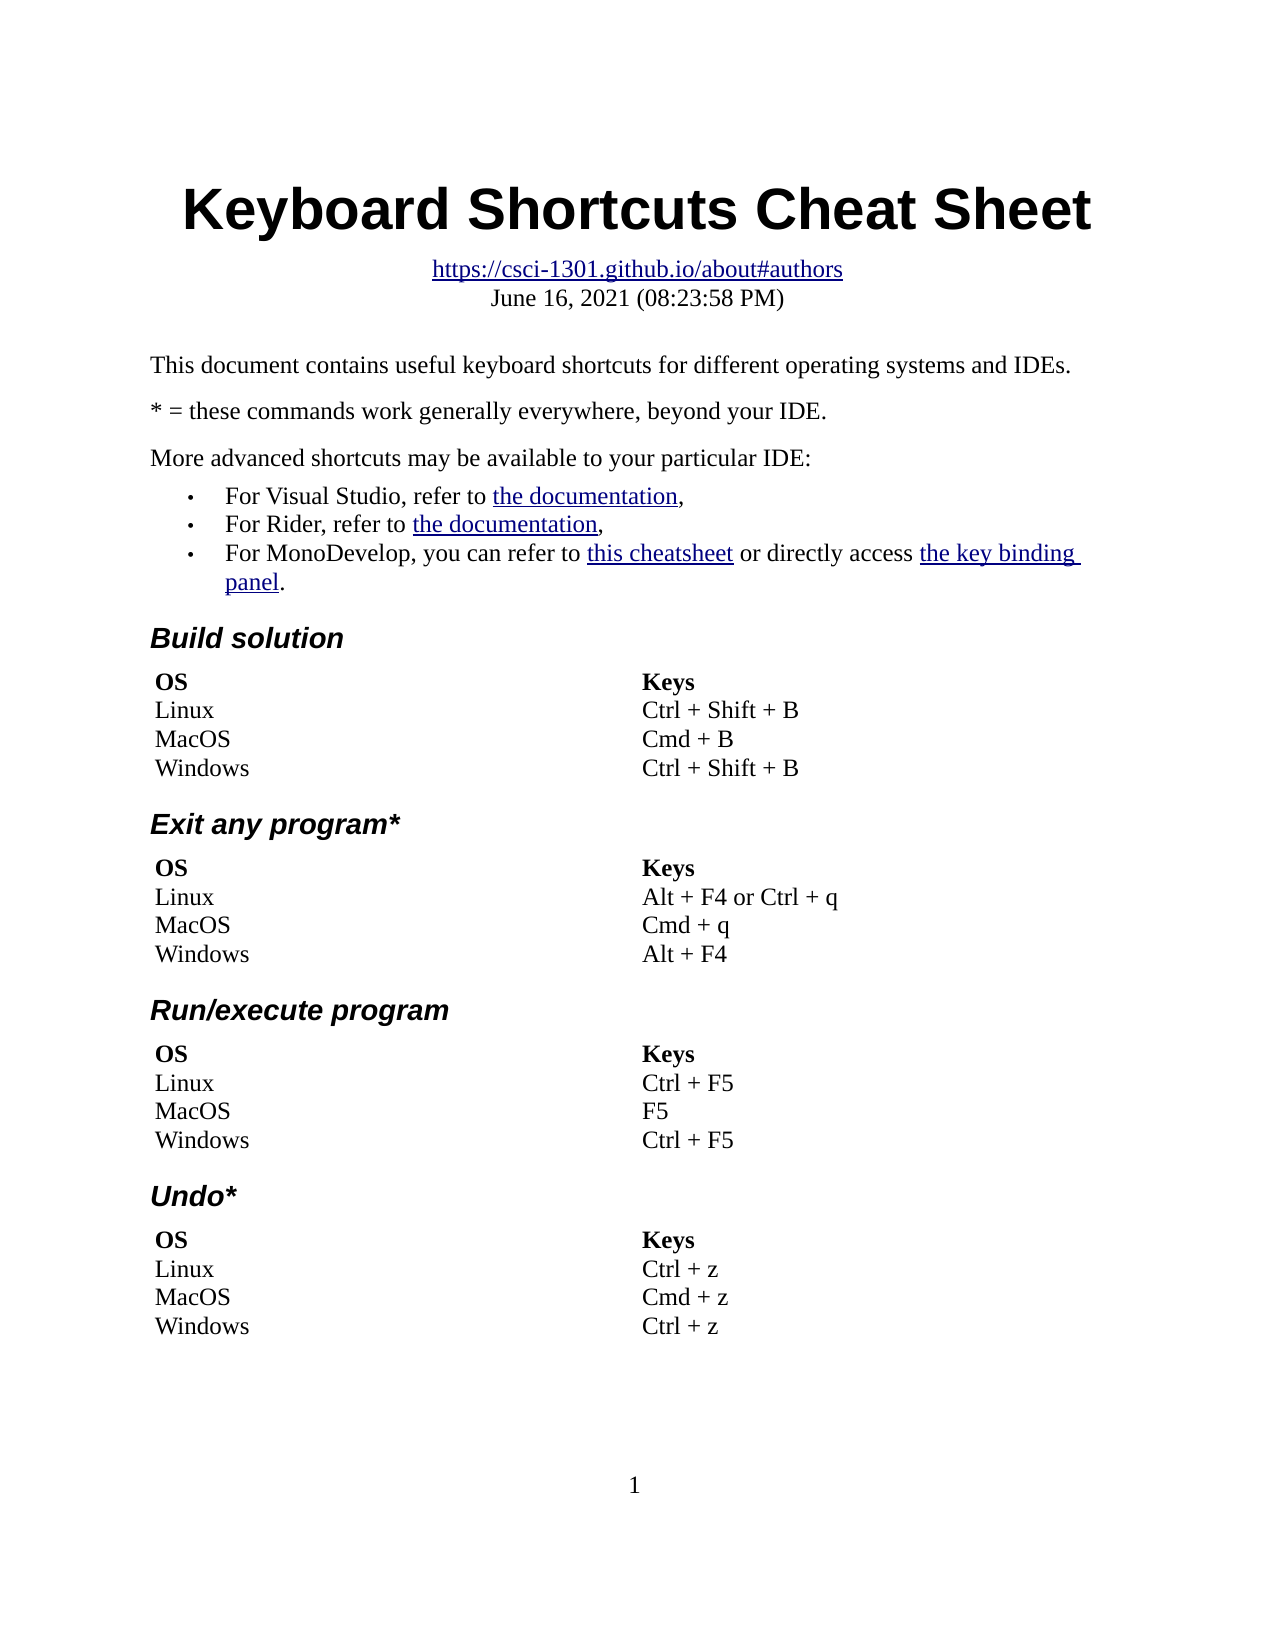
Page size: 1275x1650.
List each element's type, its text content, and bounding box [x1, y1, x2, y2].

table_cell Linux [150, 1068, 637, 1096]
list For Rider, refer to the documentation, [187, 509, 1125, 538]
subtitle Run/execute program [150, 993, 1125, 1026]
table_cell Ctrl + z [638, 1254, 1125, 1282]
table_header Keys [638, 853, 1125, 882]
title Keyboard Shortcuts Cheat Sheet [150, 175, 1125, 242]
text June 16, 2021 (08:23:58 PM) [150, 283, 1125, 312]
table_cell Linux [150, 1254, 637, 1282]
list For MonoDevelop, you can refer to this cheatsheet or directly access the key binding panel. [187, 538, 1125, 596]
table_cell Cmd + B [638, 724, 1125, 753]
text https://csci-1301.github.io/about#authors [150, 254, 1125, 283]
table_cell Ctrl + Shift + B [638, 753, 1125, 782]
table_cell Linux [150, 696, 637, 724]
subtitle Exit any program* [150, 807, 1125, 840]
table_cell Cmd + z [638, 1283, 1125, 1311]
table_cell Ctrl + F5 [638, 1068, 1125, 1096]
table_header Keys [638, 667, 1125, 696]
table_header OS [150, 853, 637, 882]
table_cell MacOS [150, 1283, 637, 1311]
text More advanced shortcuts may be available to your particular IDE: [150, 443, 1125, 472]
table_cell MacOS [150, 1096, 637, 1125]
table_header Keys [638, 1039, 1125, 1068]
table_header OS [150, 667, 637, 696]
table_cell Windows [150, 939, 637, 968]
table_cell Alt + F4 or Ctrl + q [638, 882, 1125, 910]
table_cell Windows [150, 753, 637, 782]
table_cell F5 [638, 1096, 1125, 1125]
table_header Keys [638, 1225, 1125, 1254]
table_cell Ctrl + F5 [638, 1125, 1125, 1154]
table_cell Cmd + q [638, 910, 1125, 939]
text * = these commands work generally everywhere, beyond your IDE. [150, 396, 1125, 425]
text This document contains useful keyboard shortcuts for different operating systems and IDEs. [150, 350, 1125, 378]
table_cell MacOS [150, 910, 637, 939]
table_cell Linux [150, 882, 637, 910]
table_cell MacOS [150, 724, 637, 753]
list For Visual Studio, refer to the documentation, [187, 481, 1125, 509]
table_cell Windows [150, 1311, 637, 1340]
table_header OS [150, 1039, 637, 1068]
table_cell Ctrl + z [638, 1311, 1125, 1340]
table_cell Ctrl + Shift + B [638, 696, 1125, 724]
table_cell Alt + F4 [638, 939, 1125, 968]
table_header OS [150, 1225, 637, 1254]
table_cell Windows [150, 1125, 637, 1154]
subtitle Build solution [150, 621, 1125, 654]
subtitle Undo* [150, 1179, 1125, 1212]
